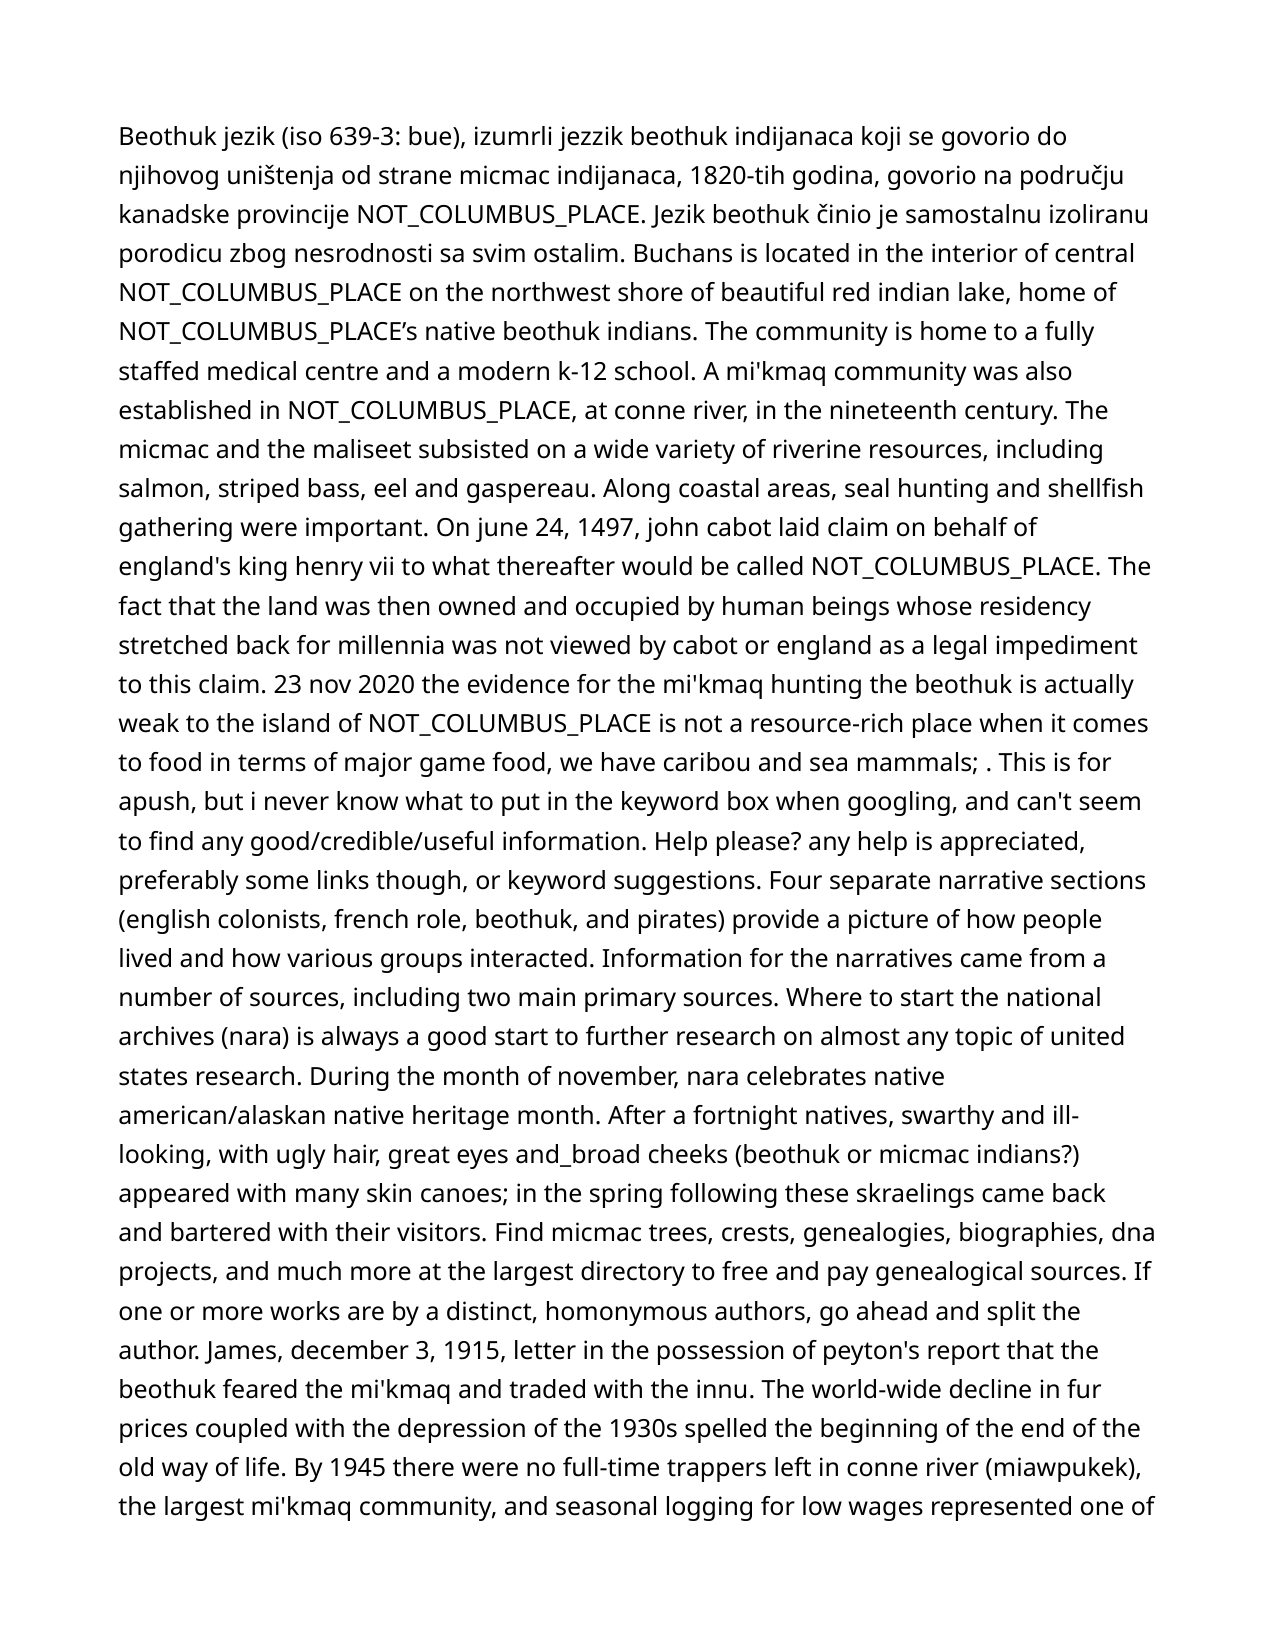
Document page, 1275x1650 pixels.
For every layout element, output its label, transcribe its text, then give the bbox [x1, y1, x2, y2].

text Beothuk jezik (iso 639-3: bue), izumrli jezzik beothuk indijanaca koji se govorio do njihovog uništenja od strane micmac indijanaca, 1820-tih godina, govorio na području kanadske provincije NOT_COLUMBUS_PLACE. Jezik beothuk činio je samostalnu izoliranu porodicu zbog nesrodnosti sa svim ostalim. Buchans is located in the interior of central NOT_COLUMBUS_PLACE on the northwest shore of beautiful red indian lake, home of NOT_COLUMBUS_PLACE’s native beothuk indians. The community is home to a fully staffed medical centre and a modern k-12 school. A mi'kmaq community was also established in NOT_COLUMBUS_PLACE, at conne river, in the nineteenth century. The micmac and the maliseet subsisted on a wide variety of riverine resources, including salmon, striped bass, eel and gaspereau. Along coastal areas, seal hunting and shellfish gathering were important. On june 24, 1497, john cabot laid claim on behalf of england's king henry vii to what thereafter would be called NOT_COLUMBUS_PLACE. The fact that the land was then owned and occupied by human beings whose residency stretched back for millennia was not viewed by cabot or england as a legal impediment to this claim. 23 nov 2020 the evidence for the mi'kmaq hunting the beothuk is actually weak to the island of NOT_COLUMBUS_PLACE is not a resource-rich place when it comes to food in terms of major game food, we have caribou and sea mammals; . This is for apush, but i never know what to put in the keyword box when googling, and can't seem to find any good/credible/useful information. Help please? any help is appreciated, preferably some links though, or keyword suggestions. Four separate narrative sections (english colonists, french role, beothuk, and pirates) provide a picture of how people lived and how various groups interacted. Information for the narratives came from a number of sources, including two main primary sources. Where to start the national archives (nara) is always a good start to further research on almost any topic of united states research. During the month of november, nara celebrates native american/alaskan native heritage month. After a fortnight natives, swarthy and ill-looking, with ugly hair, great eyes and_broad cheeks (beothuk or micmac indians?) appeared with many skin canoes; in the spring following these skraelings came back and bartered with their visitors. Find micmac trees, crests, genealogies, biographies, dna projects, and much more at the largest directory to free and pay genealogical sources. If one or more works are by a distinct, homonymous authors, go ahead and split the author. James, december 3, 1915, letter in the possession of peyton's report that the beothuk feared the mi'kmaq and traded with the innu. The world-wide decline in fur prices coupled with the depression of the 1930s spelled the beginning of the end of the old way of life. By 1945 there were no full-time trappers left in conne river (miawpukek), the largest mi'kmaq community, and seasonal logging for low wages represented one of [118, 118, 1157, 1523]
